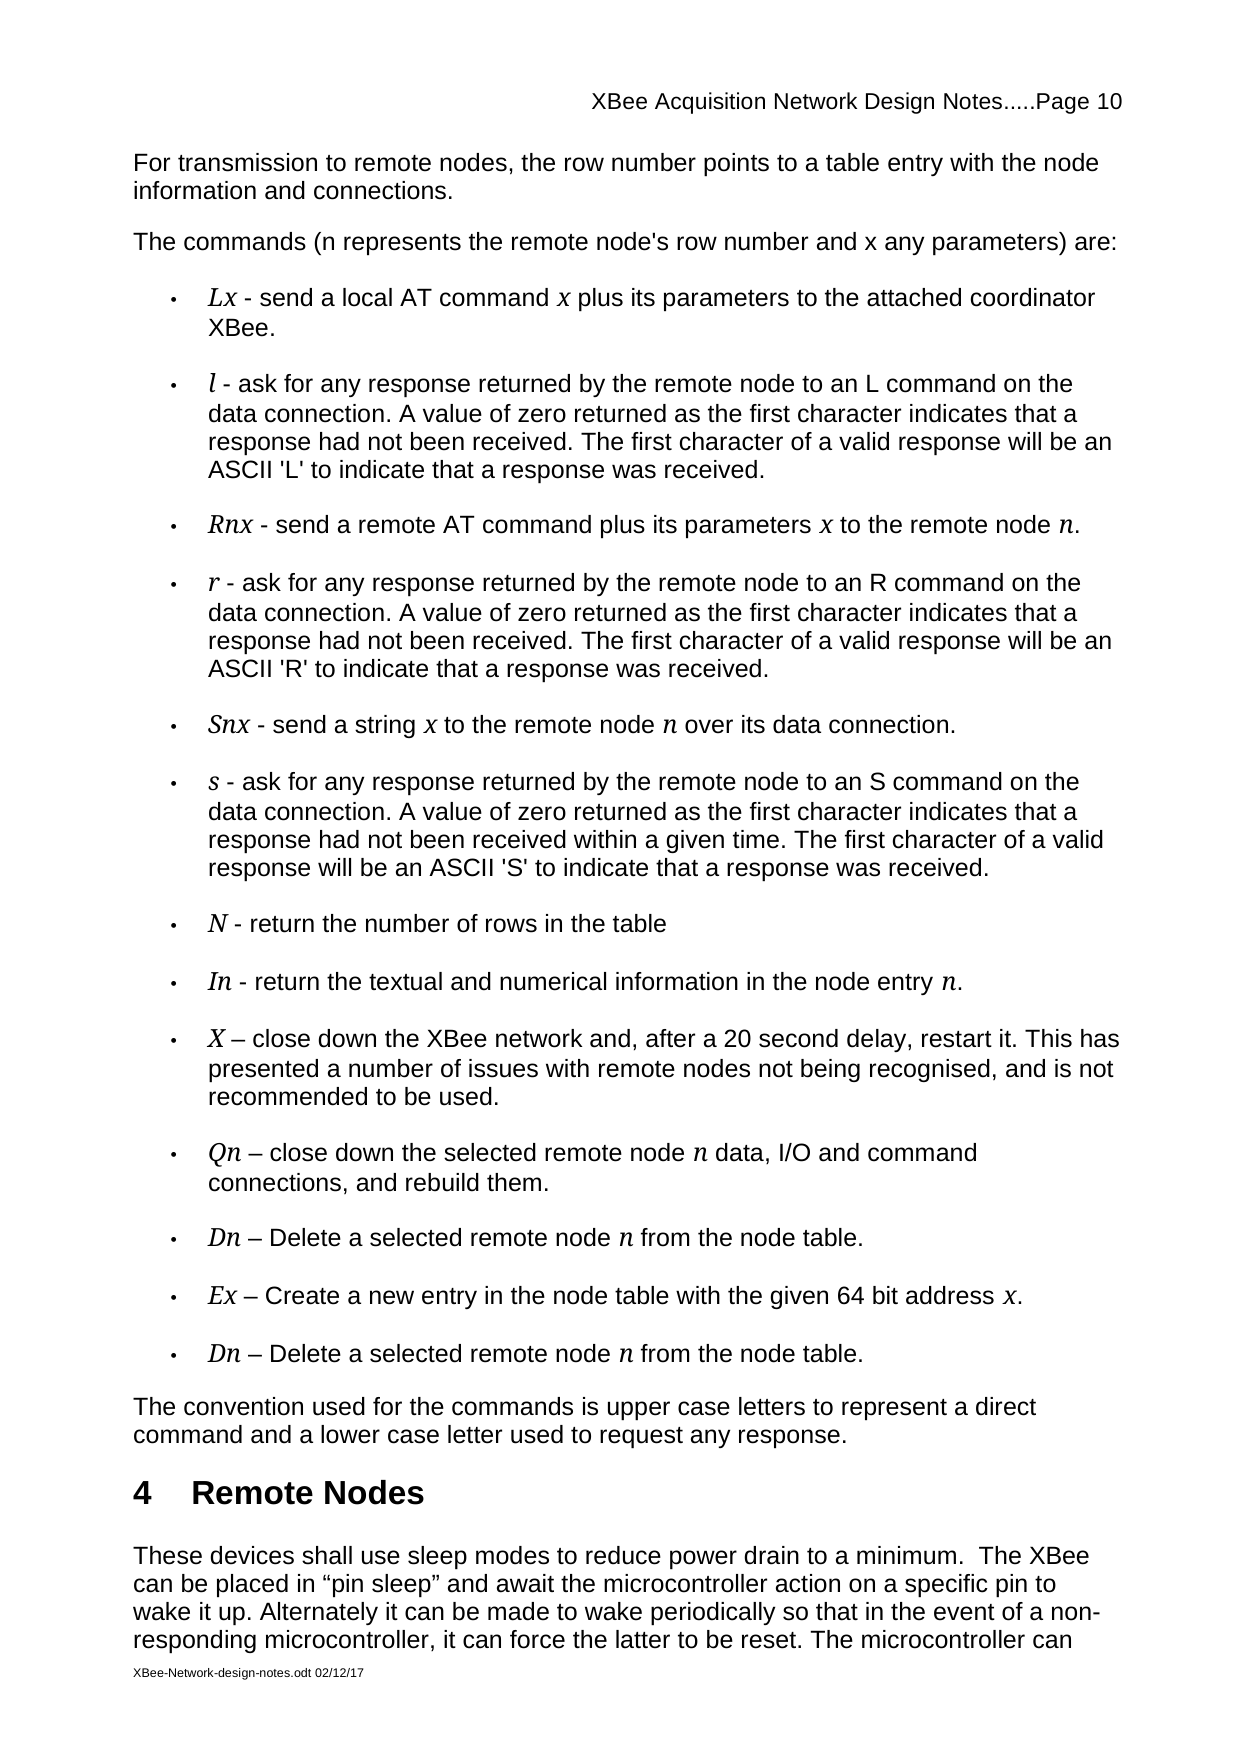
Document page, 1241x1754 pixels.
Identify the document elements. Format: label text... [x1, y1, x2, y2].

subtitle Remote Nodes [133, 1474, 1123, 1511]
list s - ask for any response returned by the remote node to an S command on the data connection. A value of zero returned as the first character indicates that a response had not been received within a given time. The first character of a valid response will be an ASCII 'S' to indicate that a response was received. [170, 764, 1123, 882]
text For transmission to remote nodes, the row number points to a table entry with the node information and connections. [133, 149, 1123, 205]
list Lx - send a local AT command x plus its parameters to the attached coordinator XBee. [170, 280, 1123, 342]
text The convention used for the commands is upper case letters to represent a direct command and a lower case letter used to request any response. [133, 1393, 1123, 1449]
list Rnx - send a remote AT command plus its parameters x to the remote node n. [170, 507, 1123, 541]
text The commands (n represents the remote node's row number and x any parameters) are: [133, 228, 1123, 256]
list Dn – Delete a selected remote node n from the node table. [170, 1336, 1123, 1369]
list l - ask for any response returned by the remote node to an L command on the data connection. A value of zero returned as the first character indicates that a response had not been received. The first character of a valid response will be an ASCII 'L' to indicate that a response was received. [170, 366, 1123, 484]
text These devices shall use sleep modes to reduce power drain to a minimum. The XBee can be placed in “pin sleep” and await the microcontroller action on a specific pin to wake it up. Alternately it can be made to wake periodically so that in the event of a non-responding microcontroller, it can force the latter to be reset. The microcontroller can [133, 1542, 1123, 1654]
list In - return the textual and numerical information in the node entry n. [170, 963, 1123, 997]
list Ex – Create a new entry in the node table with the given 64 bit address x. [170, 1278, 1123, 1312]
list Qn – close down the selected remote node n data, I/O and command connections, and rebuild them. [170, 1135, 1123, 1197]
list Snx - send a string x to the remote node n over its data connection. [170, 707, 1123, 741]
list r - ask for any response returned by the remote node to an R command on the data connection. A value of zero returned as the first character indicates that a response had not been received. The first character of a valid response will be an ASCII 'R' to indicate that a response was received. [170, 565, 1123, 683]
list X – close down the XBee network and, after a 20 second delay, restart it. This has presented a number of issues with remote nodes not being recognised, and is not recommended to be used. [170, 1021, 1123, 1111]
list Dn – Delete a selected remote node n from the node table. [170, 1220, 1123, 1254]
list N - return the number of rows in the table [170, 906, 1123, 940]
